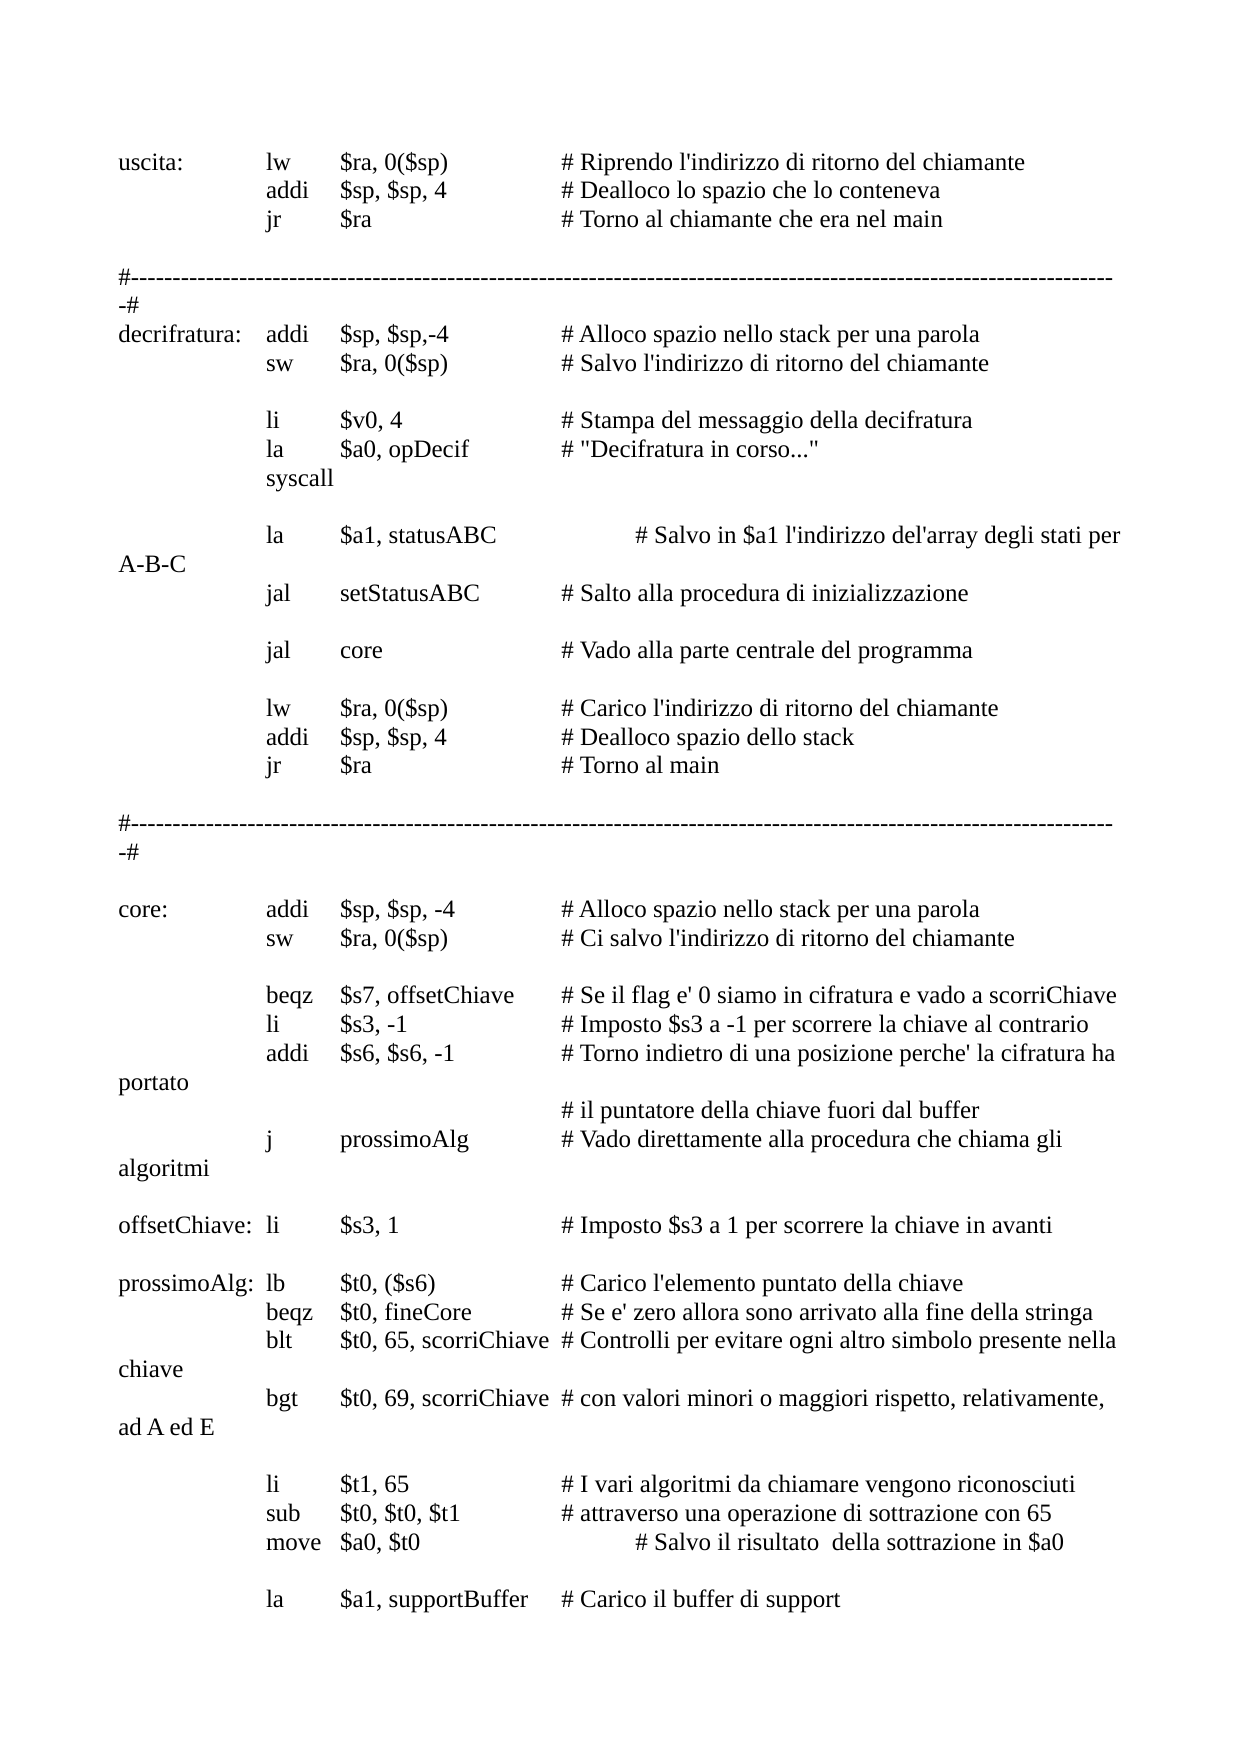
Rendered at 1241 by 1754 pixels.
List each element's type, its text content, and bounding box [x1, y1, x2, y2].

text lw $ra, 0($sp) # Carico l'indirizzo di ritorno del chiamante [118, 693, 1122, 722]
text # il puntatore della chiave fuori dal buffer [118, 1096, 1122, 1124]
text addi $s6, $s6, -1 # Torno indietro di una posizione perche' la cifratura ha portato [118, 1038, 1122, 1096]
text blt $t0, 65, scorriChiave # Controlli per evitare ogni altro simbolo presente nella chiave [118, 1326, 1122, 1383]
text jal core # Vado alla parte centrale del programma [118, 636, 1122, 664]
text li $v0, 4 # Stampa del messaggio della decifratura [118, 406, 1122, 434]
text #-----------------------------------------------------------------------------------------------------------------------# [118, 808, 1122, 866]
text core: addi $sp, $sp, -4 # Alloco spazio nello stack per una parola [118, 894, 1122, 923]
text decrifratura: addi $sp, $sp,-4 # Alloco spazio nello stack per una parola [118, 319, 1122, 348]
text beqz $t0, fineCore # Se e' zero allora sono arrivato alla fine della stringa [118, 1297, 1122, 1326]
text j prossimoAlg # Vado direttamente alla procedura che chiama gli algoritmi [118, 1124, 1122, 1182]
text sub $t0, $t0, $t1 # attraverso una operazione di sottrazione con 65 [118, 1498, 1122, 1527]
text beqz $s7, offsetChiave # Se il flag e' 0 siamo in cifratura e vado a scorriChiave [118, 981, 1122, 1009]
text sw $ra, 0($sp) # Ci salvo l'indirizzo di ritorno del chiamante [118, 923, 1122, 952]
text uscita: lw $ra, 0($sp) # Riprendo l'indirizzo di ritorno del chiamante [118, 147, 1122, 176]
text syscall [118, 463, 1122, 492]
text li $s3, -1 # Imposto $s3 a -1 per scorrere la chiave al contrario [118, 1009, 1122, 1038]
text la $a0, opDecif # "Decifratura in corso..." [118, 434, 1122, 463]
text move $a0, $t0 # Salvo il risultato della sottrazione in $a0 [118, 1527, 1122, 1556]
text offsetChiave: li $s3, 1 # Imposto $s3 a 1 per scorrere la chiave in avanti [118, 1211, 1122, 1239]
text bgt $t0, 69, scorriChiave # con valori minori o maggiori rispetto, relativamente, ad A ed E [118, 1383, 1122, 1441]
text jr $ra # Torno al main [118, 751, 1122, 779]
text li $t1, 65 # I vari algoritmi da chiamare vengono riconosciuti [118, 1469, 1122, 1498]
text la $a1, supportBuffer # Carico il buffer di support [118, 1584, 1122, 1613]
text #-----------------------------------------------------------------------------------------------------------------------# [118, 262, 1122, 319]
text sw $ra, 0($sp) # Salvo l'indirizzo di ritorno del chiamante [118, 348, 1122, 377]
text jal setStatusABC # Salto alla procedura di inizializzazione [118, 578, 1122, 607]
text jr $ra # Torno al chiamante che era nel main [118, 204, 1122, 233]
text addi $sp, $sp, 4 # Dealloco lo spazio che lo conteneva [118, 176, 1122, 204]
text prossimoAlg: lb $t0, ($s6) # Carico l'elemento puntato della chiave [118, 1268, 1122, 1297]
text la $a1, statusABC # Salvo in $a1 l'indirizzo del'array degli stati per A-B-C [118, 521, 1122, 578]
text addi $sp, $sp, 4 # Dealloco spazio dello stack [118, 722, 1122, 751]
